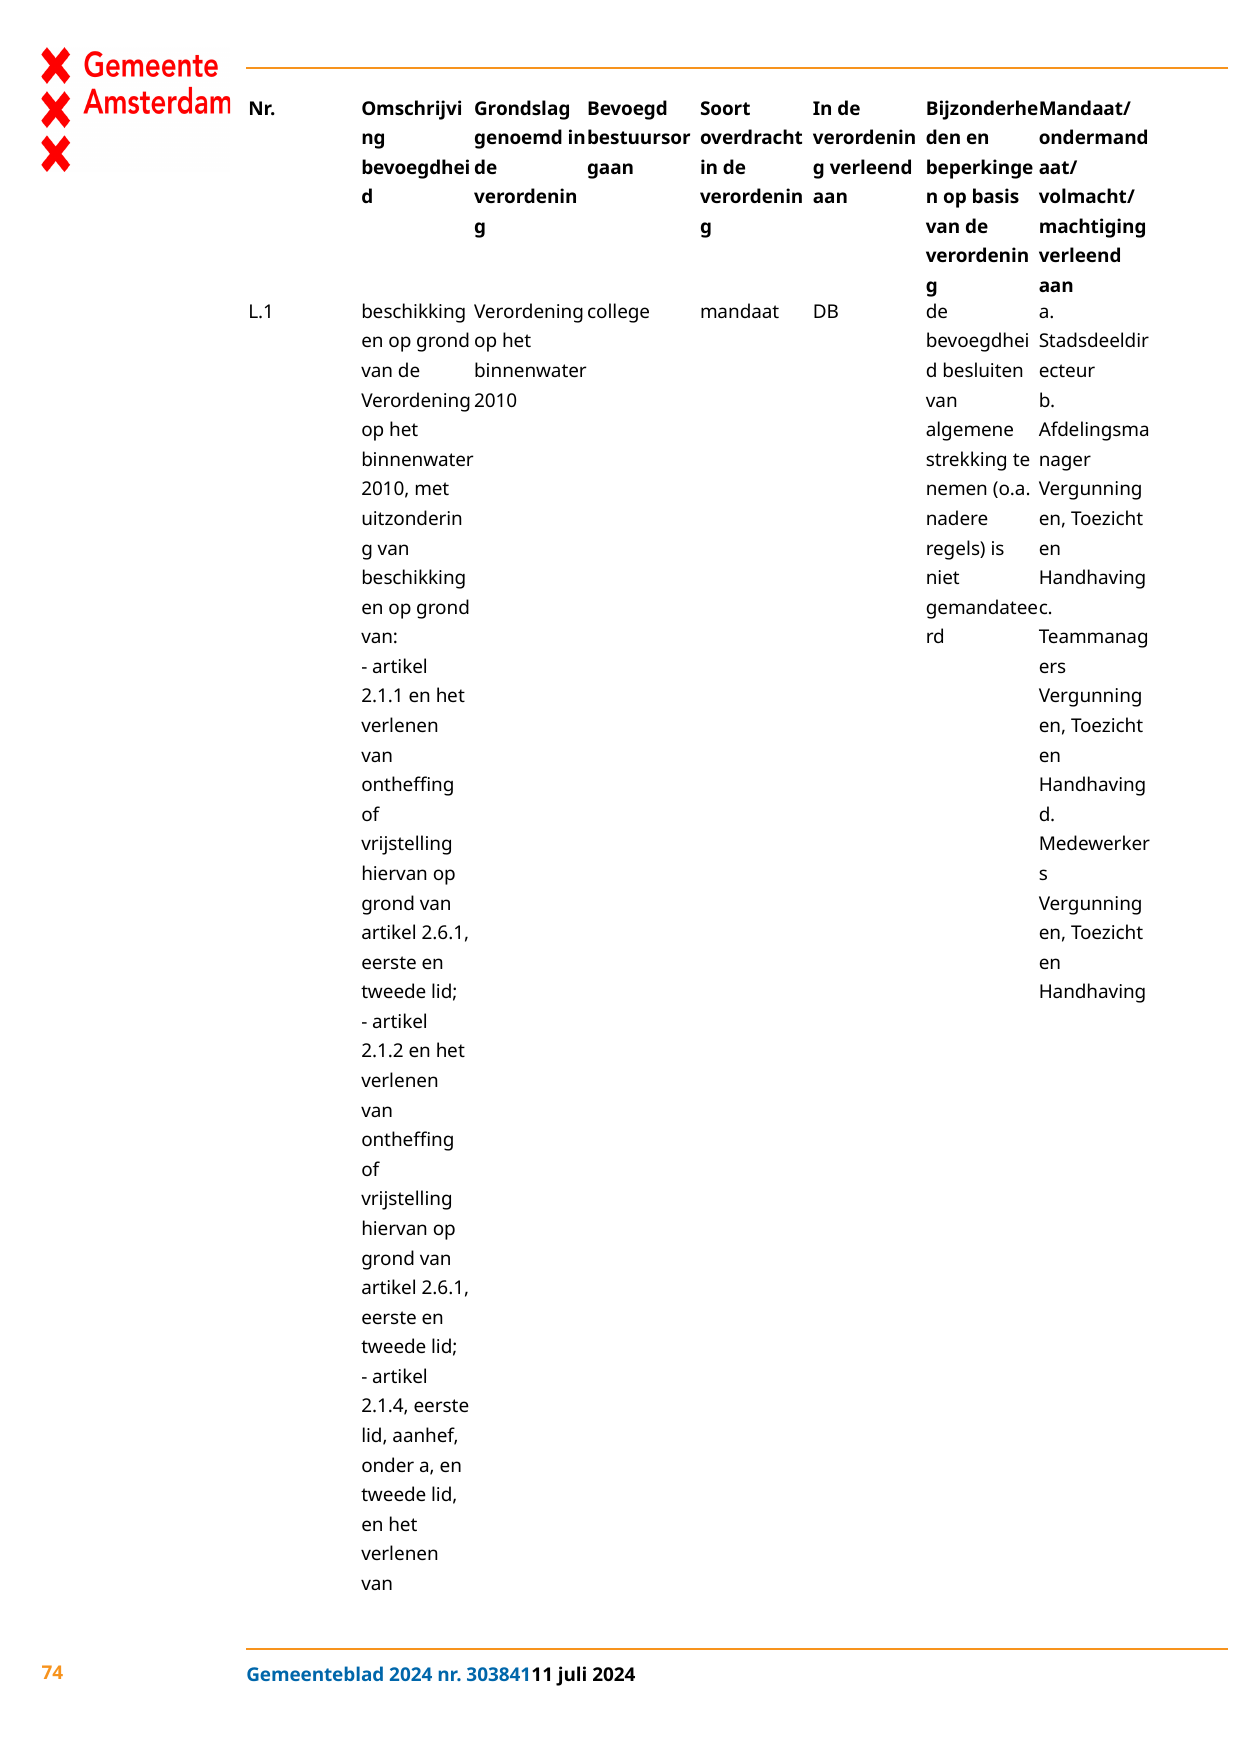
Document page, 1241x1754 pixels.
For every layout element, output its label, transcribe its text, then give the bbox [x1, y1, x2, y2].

table_header Mandaat/ondermandaat/ volmacht/machtiging verleend aan [1039, 95, 1152, 298]
table_cell Verordening op het binnenwater 2010 [474, 298, 587, 1596]
table_cell DB [813, 298, 926, 1596]
table_header Grondslag genoemd in de verordening [474, 95, 587, 298]
table_cell L.1 [248, 298, 361, 1596]
table_cell mandaat [700, 298, 813, 1596]
table_cell de bevoegdheid besluiten van algemene strekking te nemen (o.a. nadere regels) is niet gemandateerd [926, 298, 1038, 1596]
table_header Bevoegd bestuursorgaan [587, 95, 700, 298]
table_header Bijzonderheden en beperkingen op basis van de verordening [926, 95, 1038, 298]
picture [41, 47, 231, 172]
table_cell beschikkingen op grond van de Verordening op het binnenwater 2010, met uitzondering van beschikkingen op grond van: - artikel 2.1.1 en het verlenen van ontheffing of vrijstelling hiervan op grond van artikel 2.6.1, eerste en tweede lid; - artikel 2.1.2 en het verlenen van ontheffing of vrijstelling hiervan op grond van artikel 2.6.1, eerste en tweede lid; - artikel 2.1.4, eerste lid, aanhef, onder a, en tweede lid, en het verlenen van [361, 298, 474, 1596]
table_header Omschrijving bevoegdheid [361, 95, 474, 298]
table_cell college [587, 298, 700, 1596]
table_header Nr. [248, 95, 361, 298]
table_cell a. Stadsdeeldirecteur b. Afdelingsmanager Vergunningen, Toezicht en Handhaving c. Teammanagers Vergunningen, Toezicht en Handhaving d. Medewerkers Vergunningen, Toezicht en Handhaving [1039, 298, 1152, 1596]
table_header Soort overdracht in de verordening [700, 95, 813, 298]
table_header In de verordening verleend aan [813, 95, 926, 298]
